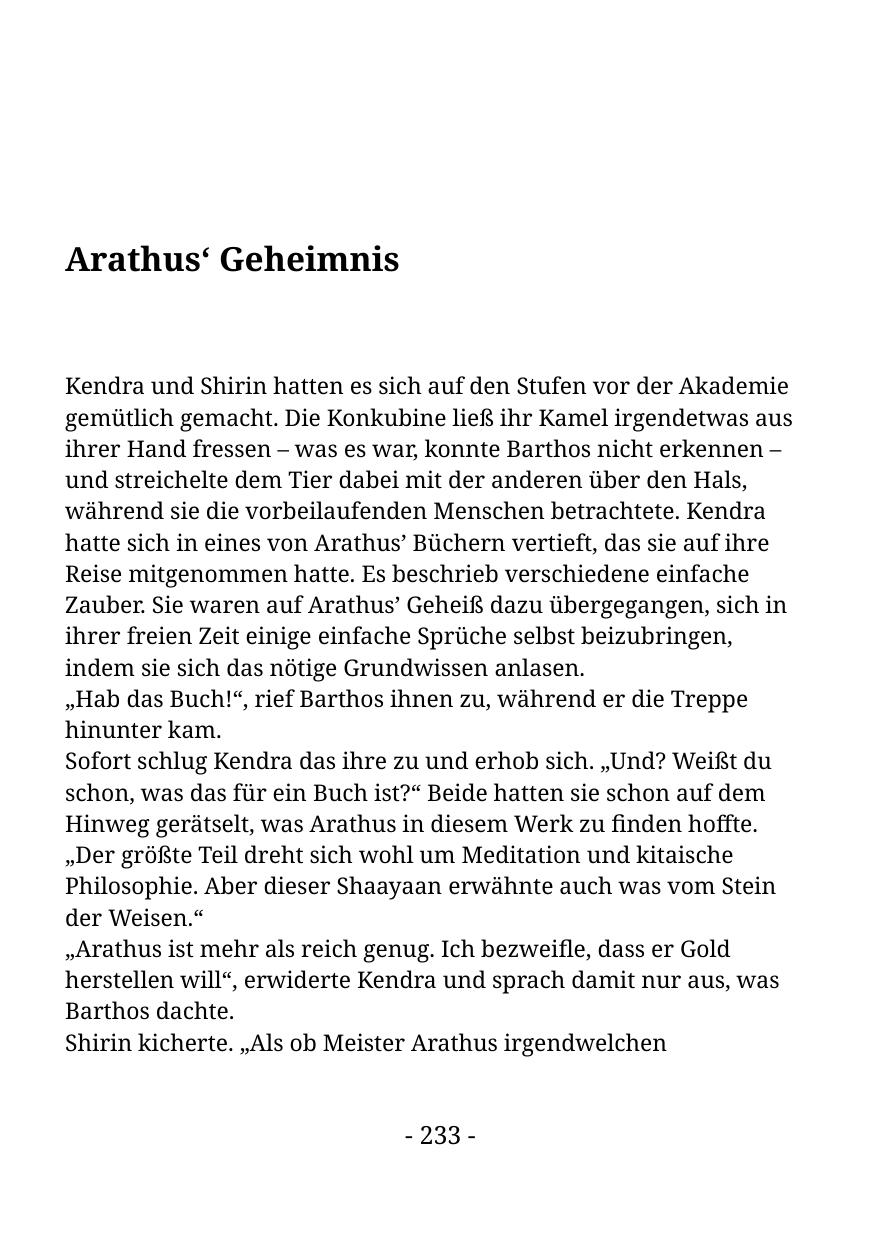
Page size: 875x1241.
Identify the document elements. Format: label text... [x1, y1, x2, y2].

text Kendra und Shirin hatten es sich auf den Stufen vor der Akademie gemütlich gemacht. Die Konkubine ließ ihr Kamel irgendetwas aus ihrer Hand fressen – was es war, konnte Barthos nicht erkennen – und streichelte dem Tier dabei mit der anderen über den Hals, während sie die vorbeilaufenden Menschen betrachtete. Kendra hatte sich in eines von Arathus’ Büchern vertieft, das sie auf ihre Reise mitgenommen hatte. Es beschrieb verschiedene einfache Zauber. Sie waren auf Arathus’ Geheiß dazu übergegangen, sich in ihrer freien Zeit einige einfache Sprüche selbst beizubringen, indem sie sich das nötige Grundwissen anlasen. „Hab das Buch!“, rief Barthos ihnen zu, während er die Treppe hinunter kam. Sofort schlug Kendra das ihre zu und erhob sich. „Und? Weißt du schon, was das für ein Buch ist?“ Beide hatten sie schon auf dem Hinweg gerätselt, was Arathus in diesem Werk zu finden hoffte. „Der größte Teil dreht sich wohl um Meditation und kitaische Philosophie. Aber dieser Shaayaan erwähnte auch was vom Stein der Weisen.“ „Arathus ist mehr als reich genug. Ich bezweifle, dass er Gold herstellen will“, erwiderte Kendra und sprach damit nur aus, was Barthos dachte. Shirin kicherte. „Als ob Meister Arathus irgendwelchen [65, 370, 809, 1058]
subtitle Arathus‘ Geheimnis [65, 236, 809, 282]
